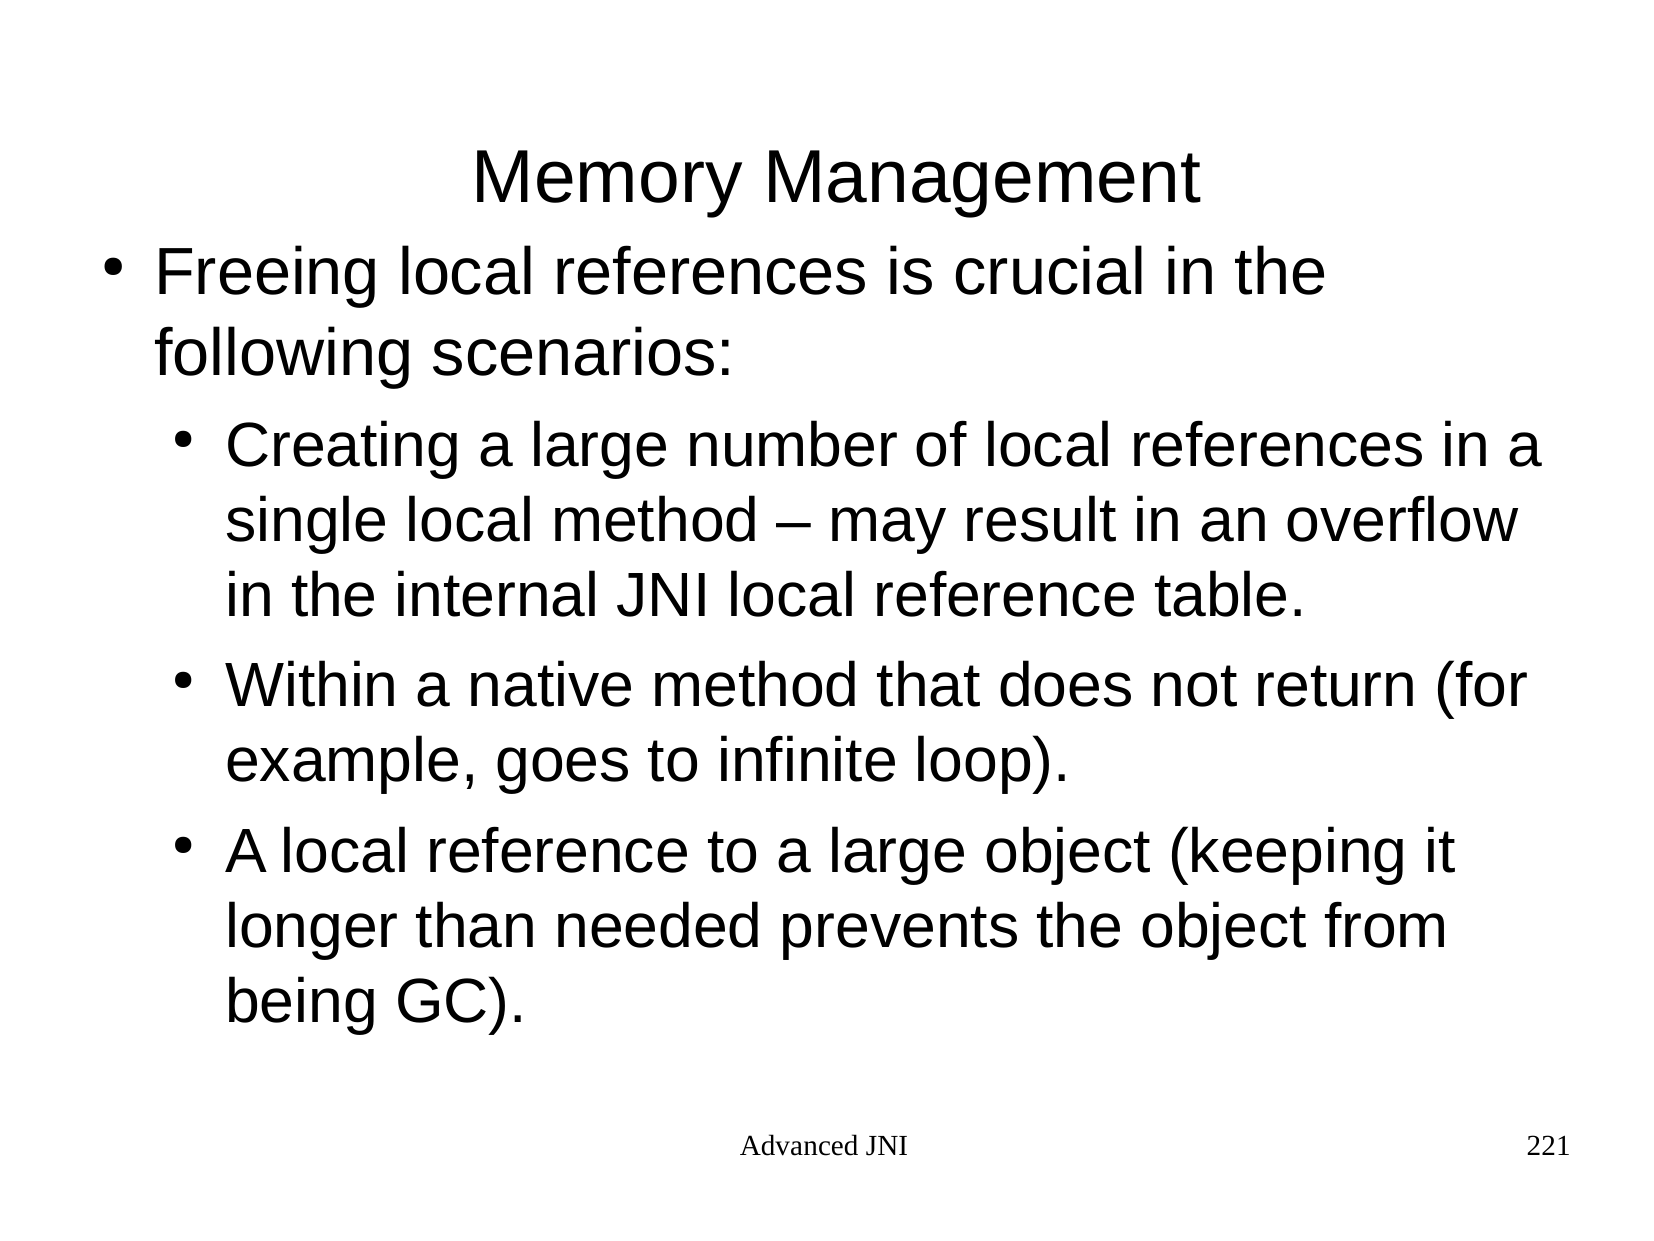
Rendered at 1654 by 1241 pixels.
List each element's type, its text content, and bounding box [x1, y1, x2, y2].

title Memory Management [68, 114, 1599, 220]
list Freeing local references is crucial in the following scenarios: Creating a large number of local references in a single local method – may result in an overflow in the internal JNI local reference table. Within a native method that does not return (for example, goes to infinite loop). A local reference to a large object (keeping it longer than needed prevents the object from being GC). [68, 220, 1599, 1130]
